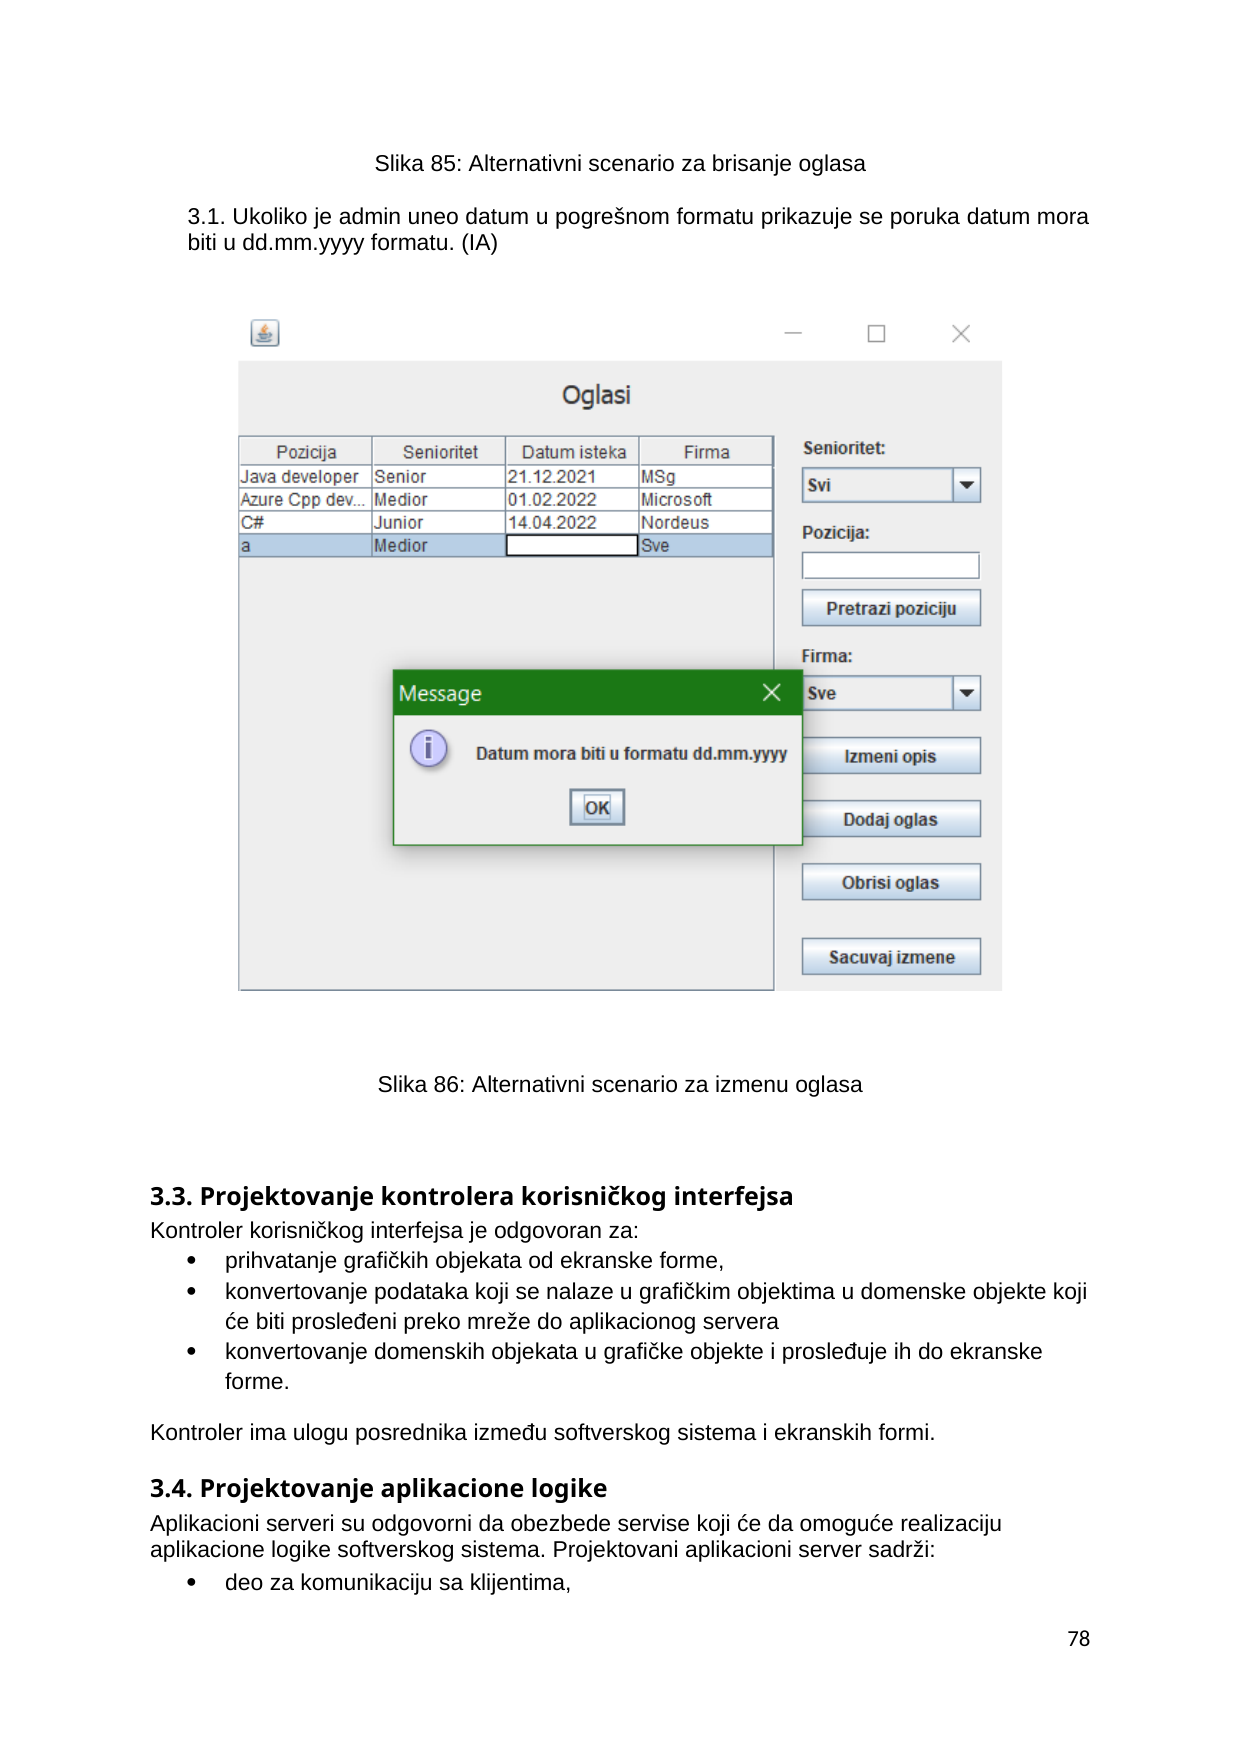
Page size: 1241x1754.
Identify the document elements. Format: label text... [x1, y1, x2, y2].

text 3.1. Ukoliko je admin uneo datum u pogrešnom formatu prikazuje se poruka datum mora biti u dd.mm.yyyy formatu. (IA) [187, 203, 1090, 255]
subtitle 3.3. Projektovanje kontrolera korisničkog interfejsa [150, 1178, 1090, 1212]
list deo za komunikaciju sa klijentima, [187, 1568, 1090, 1595]
picture [238, 308, 1003, 991]
text Slika 85: Alternativni scenario za brisanje oglasa [150, 150, 1090, 176]
list prihvatanje grafičkih objekata od ekranske forme, [187, 1247, 1090, 1274]
text Kontroler korisničkog interfejsa je odgovoran za: [150, 1217, 1090, 1244]
subtitle 3.4. Projektovanje aplikacione logike [150, 1470, 1090, 1504]
text Kontroler ima ulogu posrednika između softverskog sistema i ekranskih formi. [150, 1419, 1090, 1446]
text Aplikacioni serveri su odgovorni da obezbede servise koji će da omoguće realizaciju aplikacione logike softverskog sistema. Projektovani aplikacioni server sadrži: [150, 1509, 1090, 1562]
list konvertovanje domenskih objekata u grafičke objekte i prosleđuje ih do ekranske forme. [187, 1338, 1090, 1395]
text Slika 86: Alternativni scenario za izmenu oglasa [150, 1071, 1090, 1097]
list konvertovanje podataka koji se nalaze u grafičkim objektima u domenske objekte koji će biti prosleđeni preko mreže do aplikacionog servera [187, 1278, 1090, 1334]
